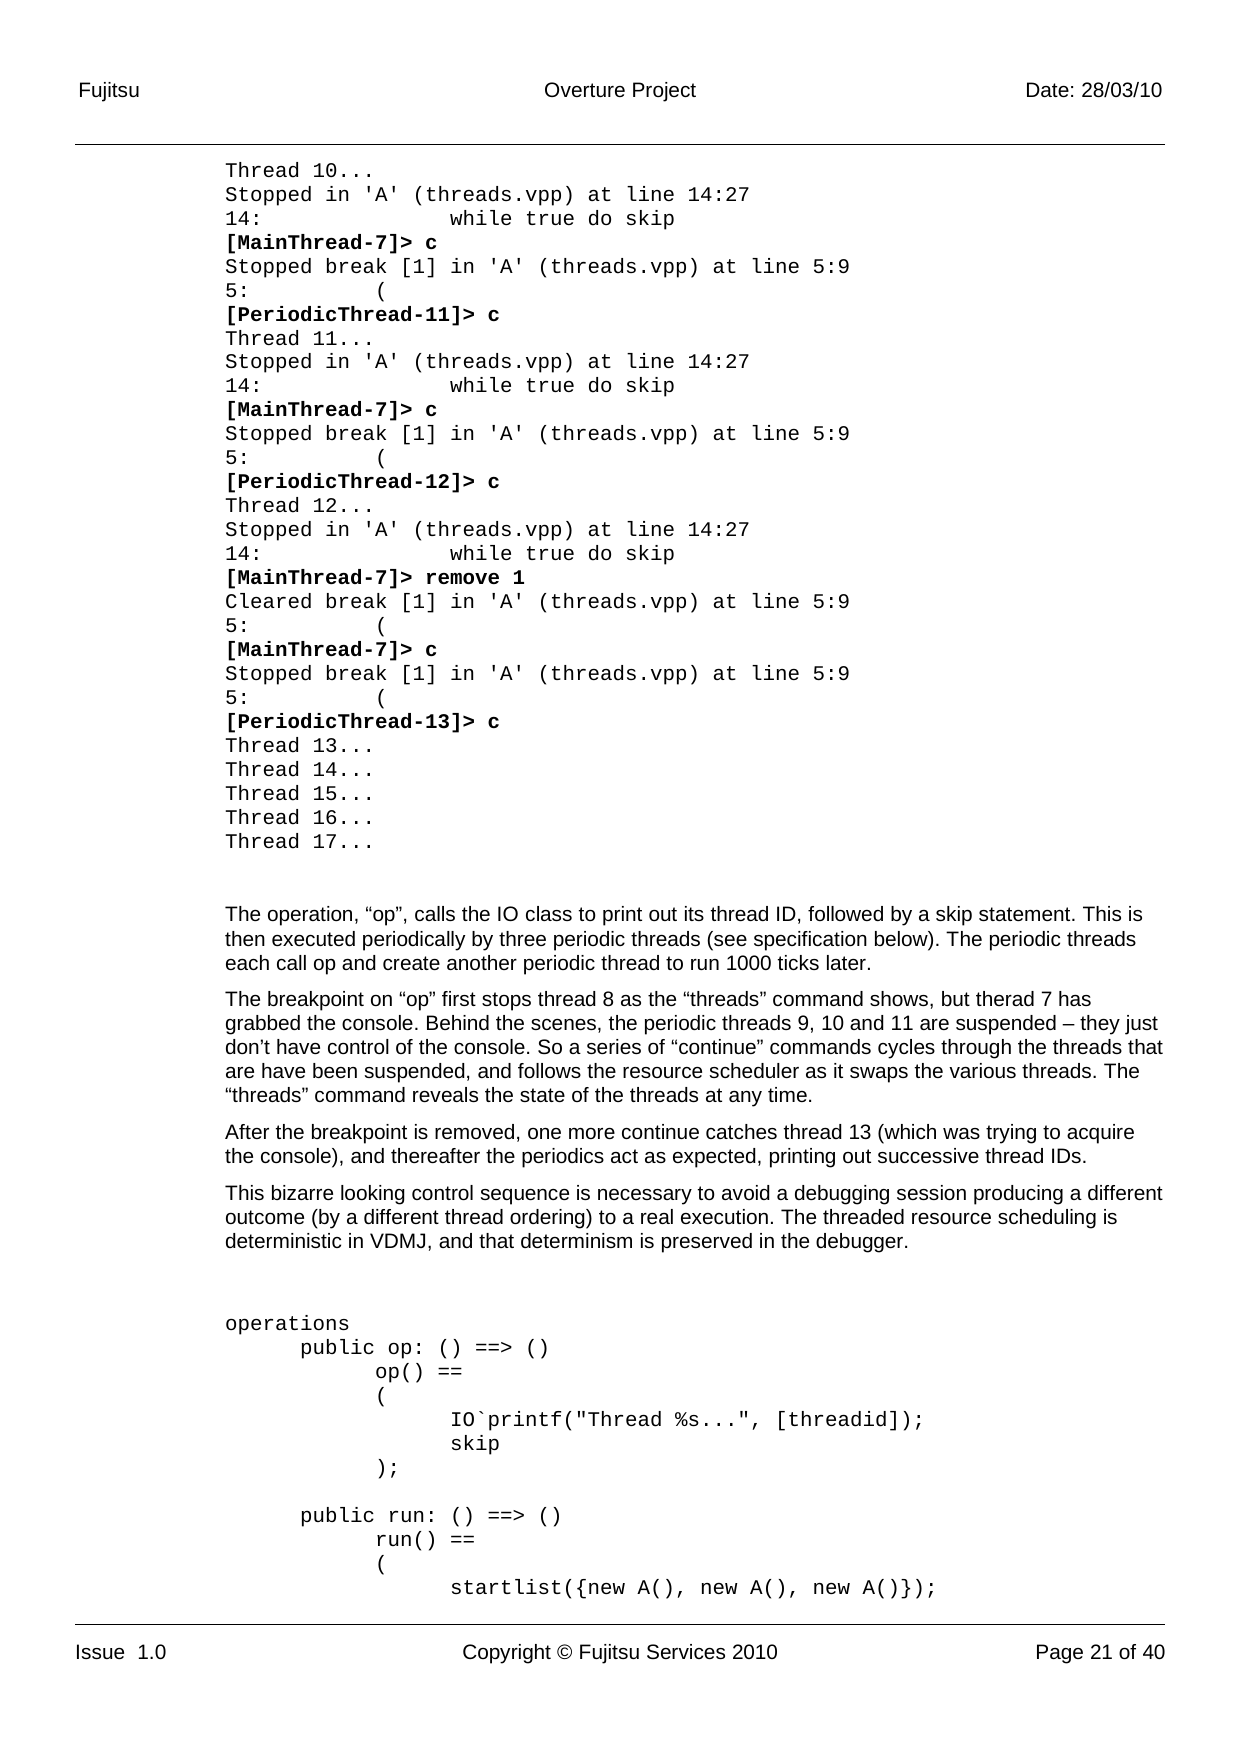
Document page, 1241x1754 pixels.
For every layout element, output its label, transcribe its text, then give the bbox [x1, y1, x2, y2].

text Stopped in 'A' (threads.vpp) at line 14:27 [225, 519, 1165, 543]
text Thread 13... [225, 735, 1165, 759]
text Stopped in 'A' (threads.vpp) at line 14:27 [225, 184, 1165, 208]
text Thread 16... [225, 807, 1165, 831]
text [PeriodicThread-11]> c [225, 303, 1165, 327]
text operations [225, 1313, 1165, 1337]
text Stopped break [1] in 'A' (threads.vpp) at line 5:9 [225, 423, 1165, 447]
text The operation, “op”, calls the IO class to print out its thread ID, followed by a skip statement. This is then executed periodically by three periodic threads (see specification below). The periodic threads each call op and create another periodic thread to run 1000 ticks later. [225, 902, 1165, 974]
text skip [225, 1433, 1165, 1457]
text Cleared break [1] in 'A' (threads.vpp) at line 5:9 [225, 591, 1165, 615]
text Stopped break [1] in 'A' (threads.vpp) at line 5:9 [225, 256, 1165, 279]
text [MainThread-7]> c [225, 399, 1165, 423]
text startlist({new A(), new A(), new A()}); [225, 1577, 1165, 1601]
text [PeriodicThread-13]> c [225, 711, 1165, 735]
text Thread 17... [225, 831, 1165, 854]
text [MainThread-7]> c [225, 639, 1165, 663]
text 14: while true do skip [225, 543, 1165, 567]
text op() == [225, 1361, 1165, 1385]
text Thread 12... [225, 495, 1165, 519]
text Thread 10... [225, 160, 1165, 184]
text After the breakpoint is removed, one more continue catches thread 13 (which was trying to acquire the console), and thereafter the periodics act as expected, printing out successive thread IDs. [225, 1120, 1165, 1168]
text run() == [225, 1529, 1165, 1553]
text Thread 11... [225, 327, 1165, 351]
text 14: while true do skip [225, 375, 1165, 399]
text 5: ( [225, 279, 1165, 303]
text [MainThread-7]> remove 1 [225, 567, 1165, 591]
text 5: ( [225, 687, 1165, 711]
text ); [225, 1457, 1165, 1481]
text ( [225, 1553, 1165, 1577]
text Thread 14... [225, 759, 1165, 783]
text 5: ( [225, 615, 1165, 639]
text IO`printf("Thread %s...", [threadid]); [225, 1409, 1165, 1433]
text [PeriodicThread-12]> c [225, 471, 1165, 495]
text public op: () ==> () [225, 1337, 1165, 1361]
text 5: ( [225, 447, 1165, 471]
text Thread 15... [225, 783, 1165, 807]
text 14: while true do skip [225, 208, 1165, 232]
text This bizarre looking control sequence is necessary to avoid a debugging session producing a different outcome (by a different thread ordering) to a real execution. The threaded resource scheduling is deterministic in VDMJ, and that determinism is preserved in the debugger. [225, 1181, 1165, 1253]
text The breakpoint on “op” first stops thread 8 as the “threads” command shows, but therad 7 has grabbed the console. Behind the scenes, the periodic threads 9, 10 and 11 are suspended – they just don’t have control of the console. So a series of “continue” commands cycles through the threads that are have been suspended, and follows the resource scheduler as it swaps the various threads. The “threads” command reveals the state of the threads at any time. [225, 987, 1165, 1107]
text [MainThread-7]> c [225, 232, 1165, 256]
text public run: () ==> () [225, 1505, 1165, 1529]
text Stopped in 'A' (threads.vpp) at line 14:27 [225, 351, 1165, 375]
text Stopped break [1] in 'A' (threads.vpp) at line 5:9 [225, 663, 1165, 687]
text ( [225, 1385, 1165, 1409]
